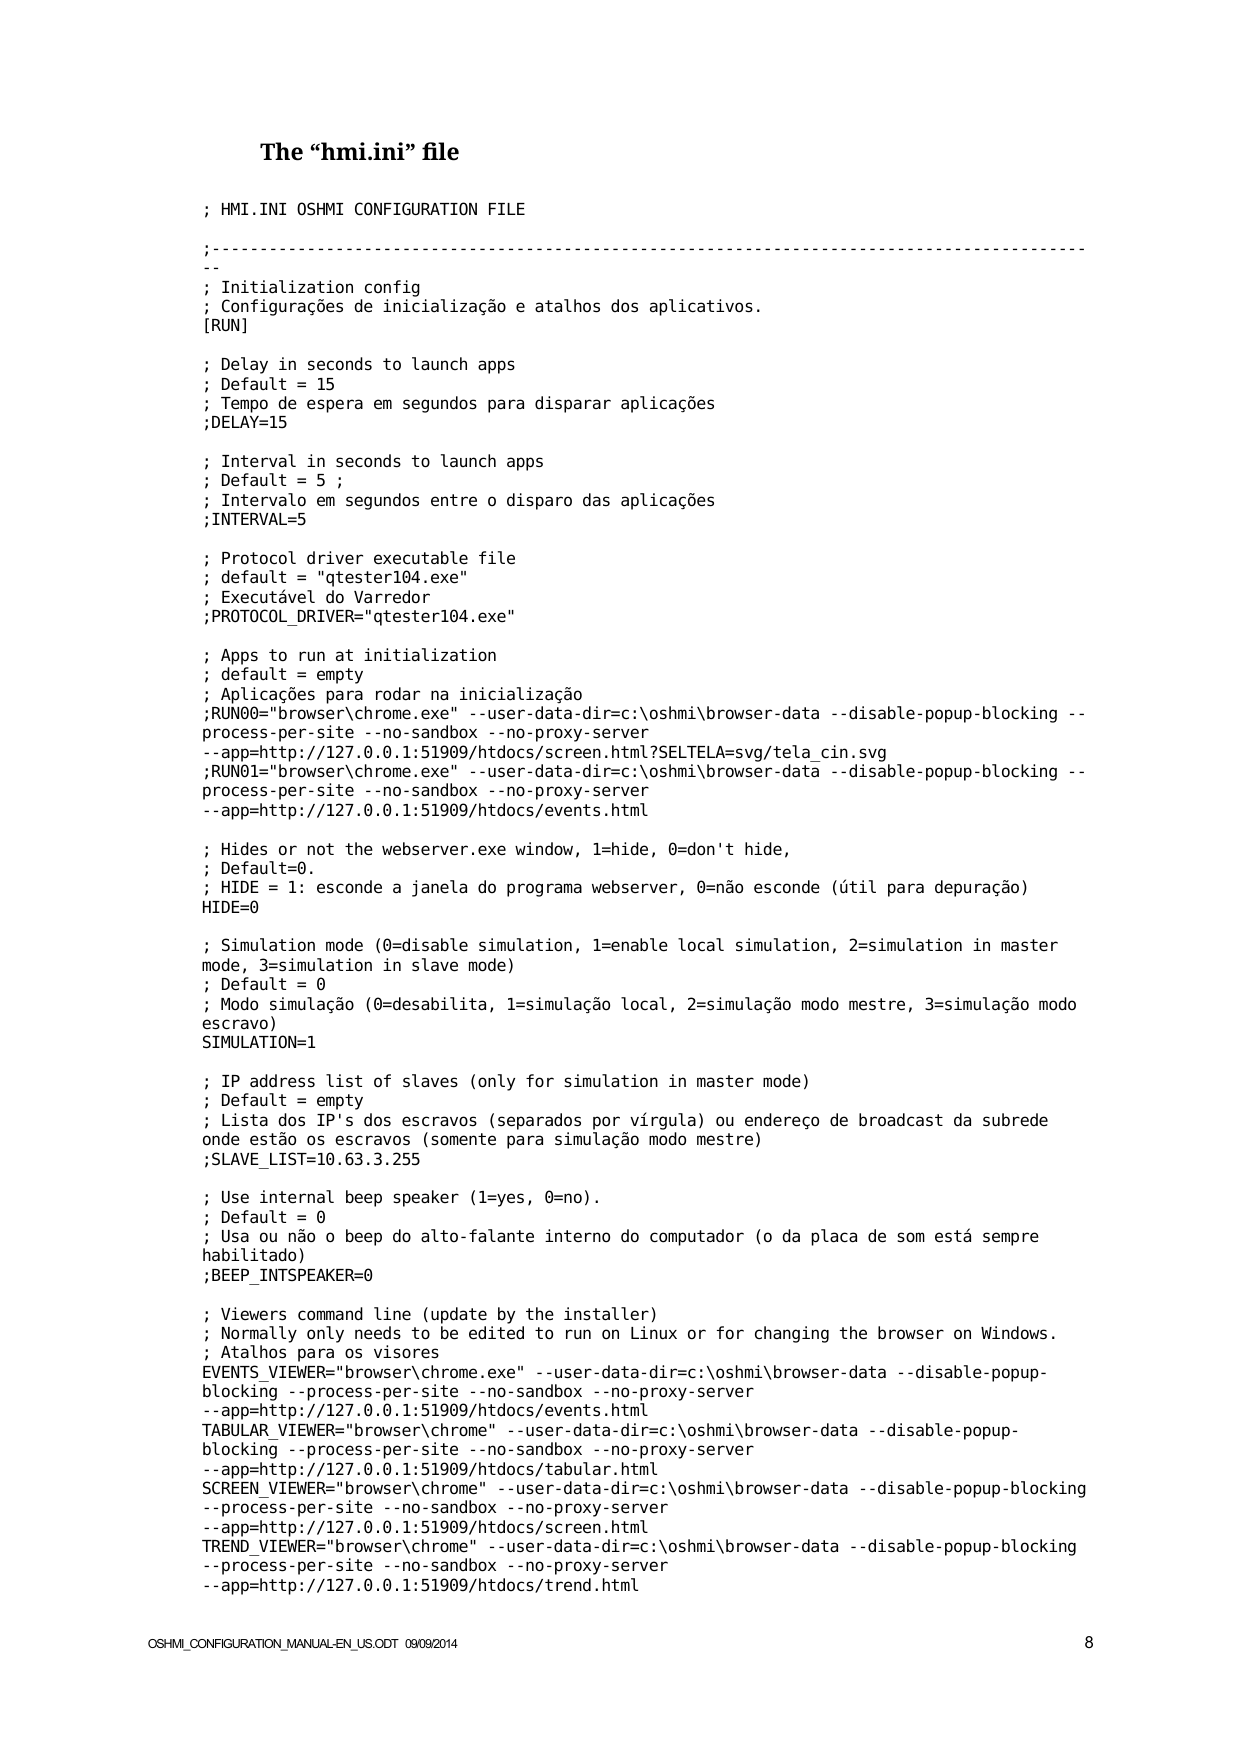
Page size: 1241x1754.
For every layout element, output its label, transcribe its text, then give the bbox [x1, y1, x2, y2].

text ; Default = 5 ; [202, 471, 1093, 491]
text ; Lista dos IP's dos escravos (separados por vírgula) ou endereço de broadcast da subrede onde estão os escravos (somente para simulação modo mestre) [202, 1111, 1093, 1149]
text ; Default=0. [202, 859, 1093, 878]
text TABULAR_VIEWER="browser\chrome" --user-data-dir=c:\oshmi\browser-data --disable-popup-blocking --process-per-site --no-sandbox --no-proxy-server --app=http://127.0.0.1:51909/htdocs/tabular.html [202, 1421, 1093, 1479]
text ;---------------------------------------------------------------------------------------------- [202, 239, 1093, 278]
text ; Aplicações para rodar na inicialização [202, 684, 1093, 704]
text SCREEN_VIEWER="browser\chrome" --user-data-dir=c:\oshmi\browser-data --disable-popup-blocking --process-per-site --no-sandbox --no-proxy-server --app=http://127.0.0.1:51909/htdocs/screen.html [202, 1479, 1093, 1537]
text ;SLAVE_LIST=10.63.3.255 [202, 1149, 1093, 1169]
text ; HIDE = 1: esconde a janela do programa webserver, 0=não esconde (útil para depuração) [202, 878, 1093, 898]
text HIDE=0 [202, 898, 1093, 917]
text ; Interval in seconds to launch apps [202, 452, 1093, 471]
text ; default = "qtester104.exe" [202, 568, 1093, 588]
text ; Delay in seconds to launch apps [202, 355, 1093, 374]
text ; Atalhos para os visores [202, 1343, 1093, 1363]
text ;PROTOCOL_DRIVER="qtester104.exe" [202, 607, 1093, 626]
text ; Tempo de espera em segundos para disparar aplicações [202, 394, 1093, 413]
text ; Initialization config [202, 278, 1093, 297]
text SIMULATION=1 [202, 1033, 1093, 1053]
text [RUN] [202, 316, 1093, 336]
text ; Default = empty [202, 1091, 1093, 1111]
text ; default = empty [202, 665, 1093, 684]
subtitle The “hmi.ini” file [260, 136, 1093, 167]
text ;BEEP_INTSPEAKER=0 [202, 1266, 1093, 1285]
text ; Intervalo em segundos entre o disparo das aplicações [202, 491, 1093, 510]
text ; Executável do Varredor [202, 588, 1093, 607]
text ; HMI.INI OSHMI CONFIGURATION FILE [202, 200, 1093, 219]
text ; Protocol driver executable file [202, 549, 1093, 568]
text ; Normally only needs to be edited to run on Linux or for changing the browser on Windows. [202, 1324, 1093, 1343]
text ; Apps to run at initialization [202, 646, 1093, 665]
text ;RUN00="browser\chrome.exe" --user-data-dir=c:\oshmi\browser-data --disable-popup-blocking --process-per-site --no-sandbox --no-proxy-server --app=http://127.0.0.1:51909/htdocs/screen.html?SELTELA=svg/tela_cin.svg [202, 704, 1093, 762]
text ; Default = 15 [202, 374, 1093, 394]
text ;RUN01="browser\chrome.exe" --user-data-dir=c:\oshmi\browser-data --disable-popup-blocking --process-per-site --no-sandbox --no-proxy-server --app=http://127.0.0.1:51909/htdocs/events.html [202, 762, 1093, 820]
text EVENTS_VIEWER="browser\chrome.exe" --user-data-dir=c:\oshmi\browser-data --disable-popup-blocking --process-per-site --no-sandbox --no-proxy-server --app=http://127.0.0.1:51909/htdocs/events.html [202, 1363, 1093, 1421]
text ; Use internal beep speaker (1=yes, 0=no). [202, 1188, 1093, 1208]
text ; Default = 0 [202, 1208, 1093, 1227]
text ; Simulation mode (0=disable simulation, 1=enable local simulation, 2=simulation in master mode, 3=simulation in slave mode) [202, 936, 1093, 975]
text ; Modo simulação (0=desabilita, 1=simulação local, 2=simulação modo mestre, 3=simulação modo escravo) [202, 994, 1093, 1033]
text ; Configurações de inicialização e atalhos dos aplicativos. [202, 297, 1093, 316]
text ;INTERVAL=5 [202, 510, 1093, 529]
text ; Viewers command line (update by the installer) [202, 1304, 1093, 1324]
text ; IP address list of slaves (only for simulation in master mode) [202, 1072, 1093, 1091]
text ; Default = 0 [202, 975, 1093, 994]
text ; Hides or not the webserver.exe window, 1=hide, 0=don't hide, [202, 839, 1093, 859]
text TREND_VIEWER="browser\chrome" --user-data-dir=c:\oshmi\browser-data --disable-popup-blocking --process-per-site --no-sandbox --no-proxy-server --app=http://127.0.0.1:51909/htdocs/trend.html [202, 1537, 1093, 1595]
text ;DELAY=15 [202, 413, 1093, 433]
text ; Usa ou não o beep do alto-falante interno do computador (o da placa de som está sempre habilitado) [202, 1227, 1093, 1266]
